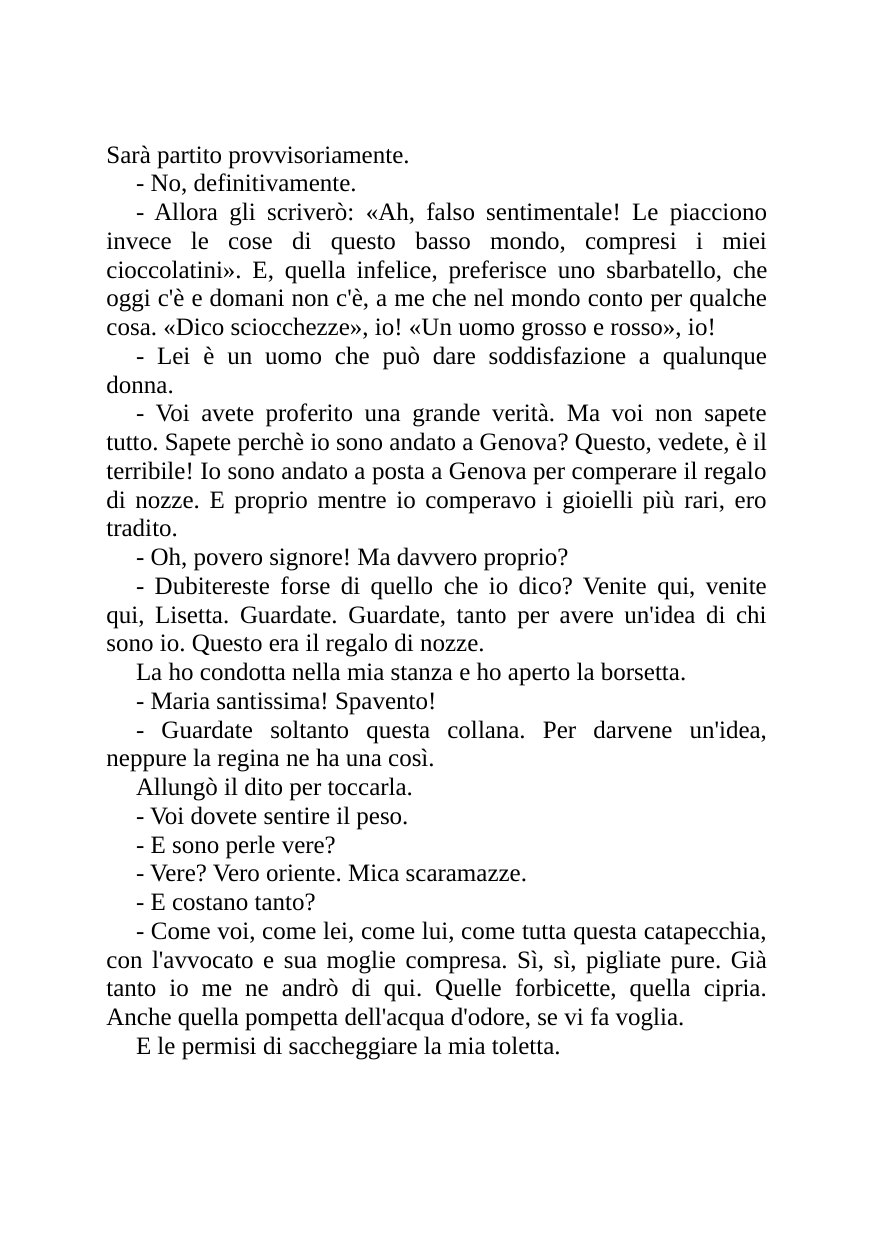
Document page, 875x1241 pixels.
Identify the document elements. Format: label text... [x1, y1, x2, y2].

text - Voi dovete sentire il peso. [106, 801, 768, 830]
text - Voi avete proferito una grande verità. Ma voi non sapete tutto. Sapete perchè io sono andato a Genova? Questo, vedete, è il terribile! Io sono andato a posta a Genova per comperare il regalo di nozze. E proprio mentre io comperavo i gioielli più rari, ero tradito. [106, 398, 768, 542]
text - E sono perle vere? [106, 830, 768, 858]
text - Guardate soltanto questa collana. Per darvene un'idea, neppure la regina ne ha una così. [106, 715, 768, 772]
text - Lei è un uomo che può dare soddisfazione a qualunque donna. [106, 341, 768, 398]
text E le permisi di saccheggiare la mia toletta. [106, 1031, 768, 1060]
text - Maria santissima! Spavento! [106, 686, 768, 715]
text - Allora gli scriverò: «Ah, falso sentimentale! Le piacciono invece le cose di questo basso mondo, compresi i miei cioccolatini». E, quella infelice, preferisce uno sbarbatello, che oggi c'è e domani non c'è, a me che nel mondo conto per qualche cosa. «Dico sciocchezze», io! «Un uomo grosso e rosso», io! [106, 197, 768, 341]
text Sarà partito provvisoriamente. [106, 140, 768, 168]
text - Oh, povero signore! Ma davvero proprio? [106, 542, 768, 571]
text - Vere? Vero oriente. Mica scaramazze. [106, 858, 768, 887]
text Allungò il dito per toccarla. [106, 772, 768, 801]
text - E costano tanto? [106, 887, 768, 916]
text La ho condotta nella mia stanza e ho aperto la borsetta. [106, 657, 768, 686]
text - Come voi, come lei, come lui, come tutta questa catapecchia, con l'avvocato e sua moglie compresa. Sì, sì, pigliate pure. Già tanto io me ne andrò di qui. Quelle forbicette, quella cipria. Anche quella pompetta dell'acqua d'odore, se vi fa voglia. [106, 916, 768, 1031]
text - Dubitereste forse di quello che io dico? Venite qui, venite qui, Lisetta. Guardate. Guardate, tanto per avere un'idea di chi sono io. Questo era il regalo di nozze. [106, 571, 768, 657]
text - No, definitivamente. [106, 168, 768, 197]
